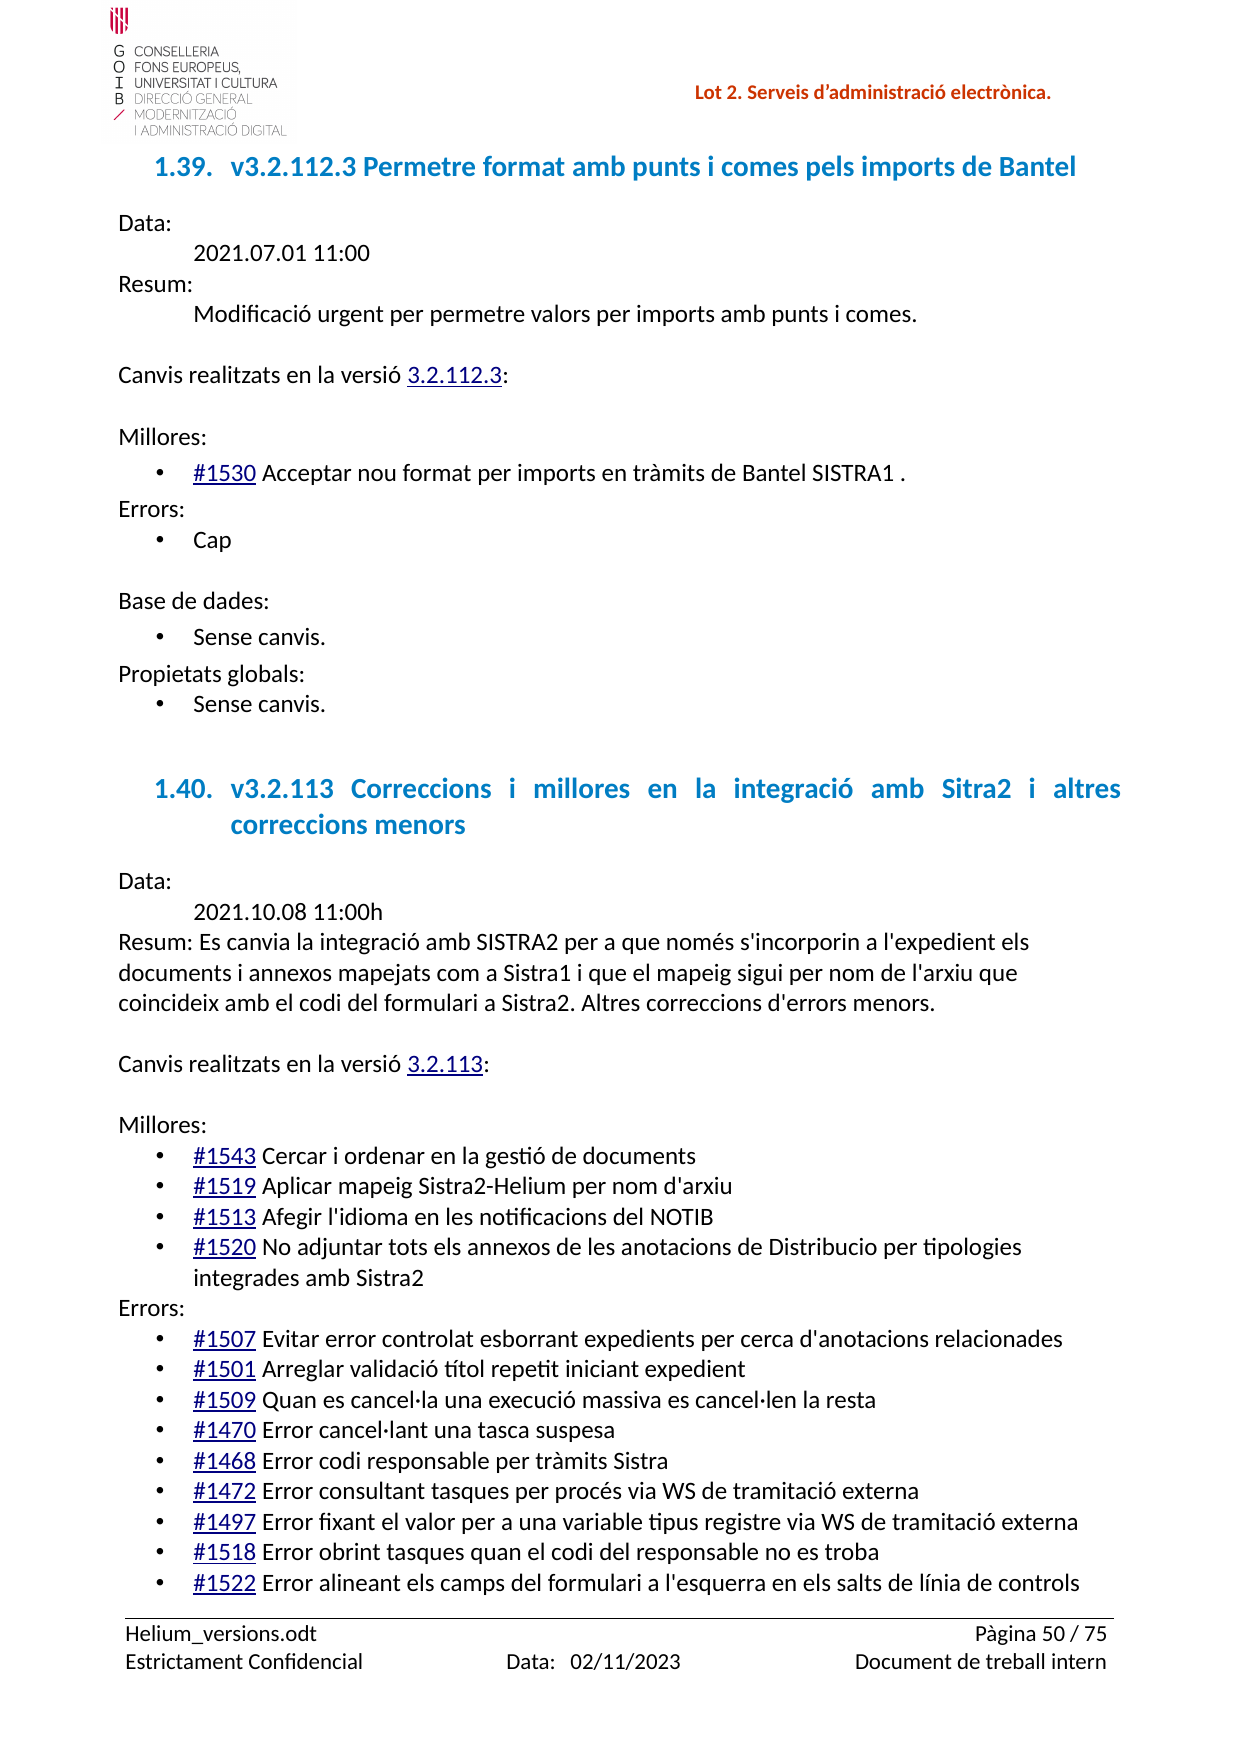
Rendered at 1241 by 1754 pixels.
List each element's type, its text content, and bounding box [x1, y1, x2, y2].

text Millores: [118, 421, 1122, 451]
text Base de dades: [118, 585, 1122, 616]
text 2021.07.01 11:00 [118, 237, 1122, 268]
text Errors: [118, 493, 1122, 524]
text Resum: [118, 268, 1122, 298]
text Resum: Es canvia la integració amb SISTRA2 per a que només s'incorporin a l'expedient els documents i annexos mapejats com a Sistra1 i que el mapeig sigui per nom de l'arxiu que coincideix amb el codi del formulari a Sistra2. Altres correccions d'errors menors. [118, 926, 1122, 1018]
text 2021.10.08 11:00h [118, 896, 1122, 926]
text Modificació urgent per permetre valors per imports amb punts i comes. [118, 298, 1122, 329]
list #1519 Aplicar mapeig Sistra2-Helium per nom d'arxiu [156, 1170, 1122, 1201]
list Sense canvis. [156, 688, 1122, 719]
list #1507 Evitar error controlat esborrant expedients per cerca d'anotacions relacionades [156, 1323, 1122, 1353]
text Errors: [118, 1292, 1122, 1323]
list #1468 Error codi responsable per tràmits Sistra [156, 1445, 1122, 1476]
text Millores: [118, 1109, 1122, 1140]
list #1520 No adjuntar tots els annexos de les anotacions de Distribucio per tipologies integrades amb Sistra2 [156, 1231, 1122, 1292]
picture [100, 0, 297, 144]
list #1470 Error cancel·lant una tasca suspesa [156, 1414, 1122, 1445]
list #1513 Afegir l'idioma en les notificacions del NOTIB [156, 1201, 1122, 1231]
list Sense canvis. [156, 622, 1122, 652]
subtitle v3.2.113 Correccions i millores en la integració amb Sitra2 i altres correccions menors [153, 770, 1122, 841]
list #1543 Cercar i ordenar en la gestió de documents [156, 1140, 1122, 1170]
text Canvis realitzats en la versió 3.2.112.3: [118, 359, 1122, 390]
list #1530 Acceptar nou format per imports en tràmits de Bantel SISTRA1 . [156, 457, 1122, 488]
list #1497 Error fixant el valor per a una variable tipus registre via WS de tramitació externa [156, 1506, 1122, 1537]
text Propietats globals: [118, 658, 1122, 688]
text Data: [118, 865, 1122, 896]
subtitle v3.2.112.3 Permetre format amb punts i comes pels imports de Bantel [153, 148, 1122, 183]
list #1522 Error alineant els camps del formulari a l'esquerra en els salts de línia de controls [156, 1567, 1122, 1598]
list #1501 Arreglar validació títol repetit iniciant expedient [156, 1353, 1122, 1384]
list #1472 Error consultant tasques per procés via WS de tramitació externa [156, 1476, 1122, 1506]
text Data: [118, 207, 1122, 237]
list #1518 Error obrint tasques quan el codi del responsable no es troba [156, 1537, 1122, 1567]
list Cap [156, 524, 1122, 554]
text Canvis realitzats en la versió 3.2.113: [118, 1048, 1122, 1079]
list #1509 Quan es cancel·la una execució massiva es cancel·len la resta [156, 1384, 1122, 1414]
